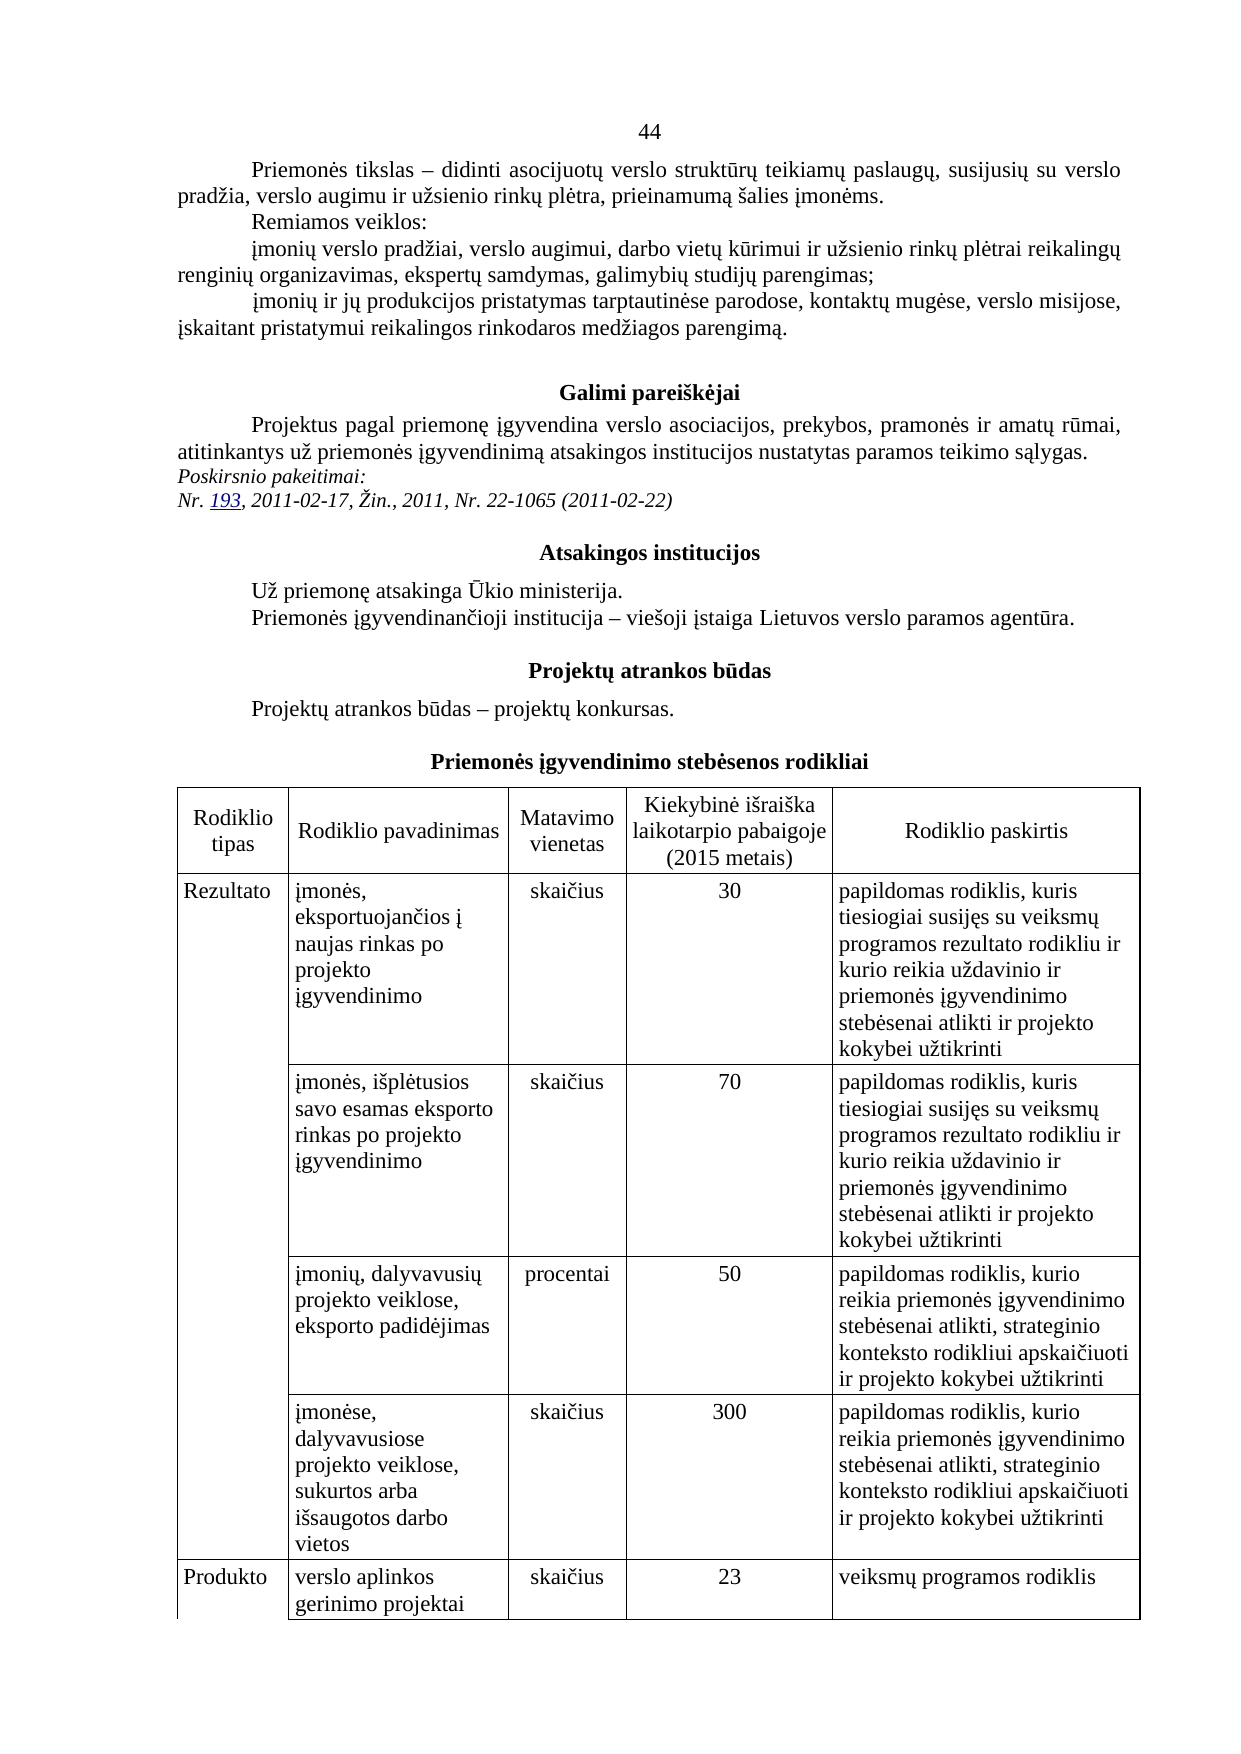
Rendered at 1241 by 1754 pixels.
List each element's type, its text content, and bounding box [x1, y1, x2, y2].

text Remiamos veiklos: [177, 208, 1122, 235]
table_cell įmonių, dalyvavusių projekto veiklose, eksporto padidėjimas [289, 1257, 508, 1394]
table_cell įmonėse, dalyvavusiose projekto veiklose, sukurtos arba išsaugotos darbo vietos [289, 1395, 508, 1559]
table_header Rodiklio paskirtis [833, 788, 1139, 873]
text Nr. 193, 2011-02-17, Žin., 2011, Nr. 22-1065 (2011-02-22) [177, 488, 1122, 512]
table_cell 23 [627, 1560, 832, 1619]
text Projektų atrankos būdas [177, 657, 1122, 683]
table_header Rodiklio pavadinimas [289, 788, 508, 873]
table_cell papildomas rodiklis, kuris tiesiogiai susijęs su veiksmų programos rezultato rodikliu ir kurio reikia uždavinio ir priemonės įgyvendinimo stebėsenai atlikti ir projekto kokybei užtikrinti [833, 874, 1139, 1064]
table_header Kiekybinė išraiška laikotarpio pabaigoje (2015 metais) [627, 788, 832, 873]
table_cell procentai [509, 1257, 626, 1394]
table_cell veiksmų programos rodiklis [833, 1560, 1139, 1619]
table_cell Produkto [178, 1560, 288, 1619]
text Už priemonę atsakinga Ūkio ministerija. [177, 578, 1122, 604]
text Projektų atrankos būdas – projektų konkursas. [177, 696, 1122, 722]
text Poskirsnio pakeitimai: [177, 464, 1122, 488]
text Projektus pagal priemonę įgyvendina verslo asociacijos, prekybos, pramonės ir amatų rūmai, atitinkantys už priemonės įgyvendinimą atsakingos institucijos nustatytas paramos teikimo sąlygas. [177, 412, 1122, 464]
table_header Rodiklio tipas [178, 788, 288, 873]
text įmonių verslo pradžiai, verslo augimui, darbo vietų kūrimui ir užsienio rinkų plėtrai reikalingų renginių organizavimas, ekspertų samdymas, galimybių studijų parengimas; [177, 235, 1122, 287]
text Priemonės įgyvendinimo stebėsenos rodikliai [177, 748, 1122, 774]
table_cell papildomas rodiklis, kurio reikia priemonės įgyvendinimo stebėsenai atlikti, strateginio konteksto rodikliui apskaičiuoti ir projekto kokybei užtikrinti [833, 1257, 1139, 1394]
table_cell skaičius [509, 874, 626, 1064]
table_cell skaičius [509, 1395, 626, 1559]
table_cell 50 [627, 1257, 832, 1394]
text Priemonės tikslas – didinti asocijuotų verslo struktūrų teikiamų paslaugų, susijusių su verslo pradžia, verslo augimu ir užsienio rinkų plėtra, prieinamumą šalies įmonėms. [177, 156, 1122, 208]
table_cell papildomas rodiklis, kuris tiesiogiai susijęs su veiksmų programos rezultato rodikliu ir kurio reikia uždavinio ir priemonės įgyvendinimo stebėsenai atlikti ir projekto kokybei užtikrinti [833, 1065, 1139, 1256]
table_cell skaičius [509, 1065, 626, 1256]
table_cell papildomas rodiklis, kurio reikia priemonės įgyvendinimo stebėsenai atlikti, strateginio konteksto rodikliui apskaičiuoti ir projekto kokybei užtikrinti [833, 1395, 1139, 1559]
table_cell įmonės, išplėtusios savo esamas eksporto rinkas po projekto įgyvendinimo [289, 1065, 508, 1256]
table_cell skaičius [509, 1560, 626, 1619]
table_cell Rezultato [178, 874, 288, 1559]
table_cell 300 [627, 1395, 832, 1559]
table_cell 30 [627, 874, 832, 1064]
text Galimi pareiškėjai [177, 379, 1122, 405]
text Atsakingos institucijos [177, 539, 1122, 565]
table_cell verslo aplinkos gerinimo projektai [289, 1560, 508, 1619]
table_cell įmonės, eksportuojančios į naujas rinkas po projekto įgyvendinimo [289, 874, 508, 1064]
text įmonių ir jų produkcijos pristatymas tarptautinėse parodose, kontaktų mugėse, verslo misijose, įskaitant pristatymui reikalingos rinkodaros medžiagos parengimą. [177, 287, 1122, 340]
table_cell 70 [627, 1065, 832, 1256]
text Priemonės įgyvendinančioji institucija – viešoji įstaiga Lietuvos verslo paramos agentūra. [177, 604, 1122, 630]
table_header Matavimo vienetas [509, 788, 626, 873]
